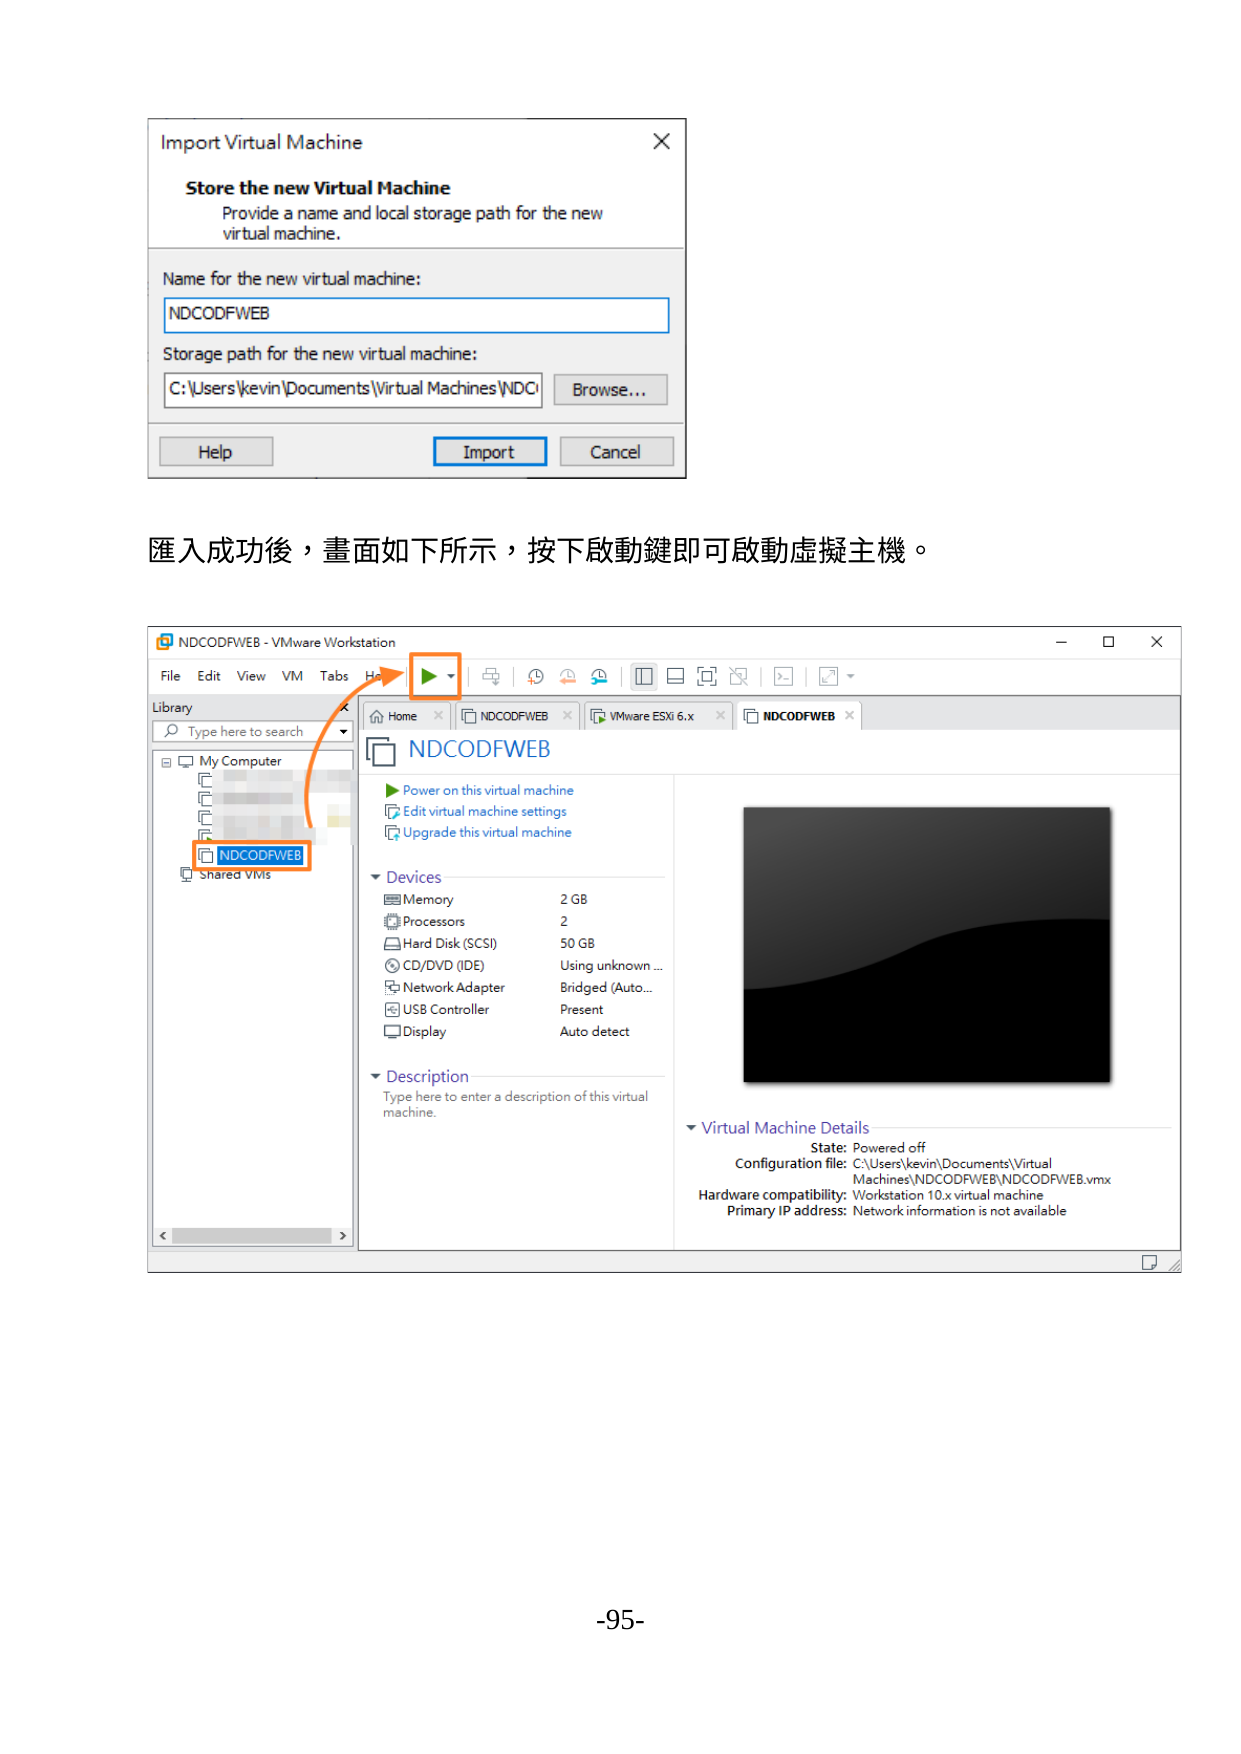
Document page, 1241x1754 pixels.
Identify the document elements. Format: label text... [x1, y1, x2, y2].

text 匯入成功後，畫面如下所示，按下啟動鍵即可啟動虛擬主機。 [148, 527, 1122, 569]
picture [147, 118, 687, 479]
picture [147, 626, 1182, 1273]
